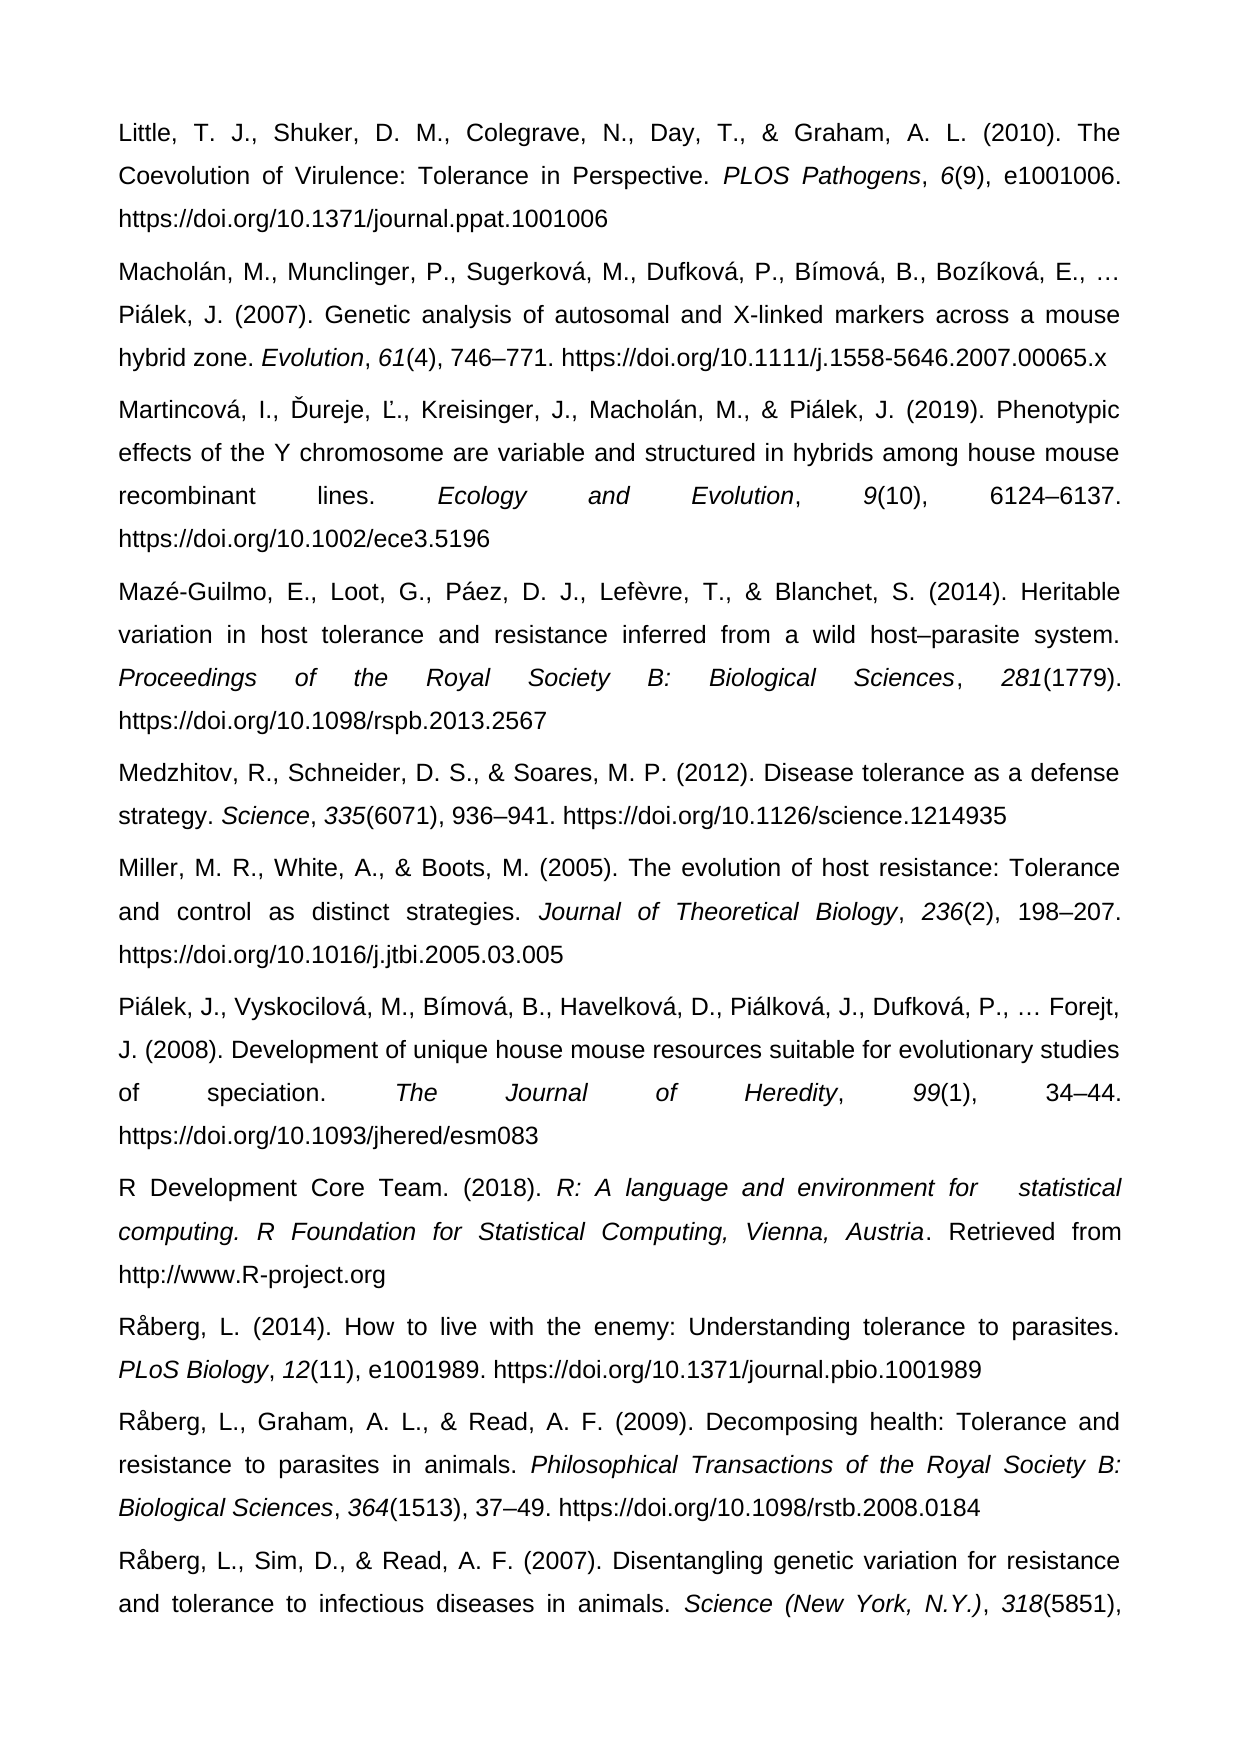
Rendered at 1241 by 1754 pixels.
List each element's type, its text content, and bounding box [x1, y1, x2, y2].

text Little, T. J., Shuker, D. M., Colegrave, N., Day, T., & Graham, A. L. (2010). The Coevolution of Virulence: Tolerance in Perspective. PLOS Pathogens, 6(9), e1001006. https://doi.org/10.1371/journal.ppat.1001006 [118, 118, 1122, 233]
text R Development Core Team. (2018). R: A language and environment for statistical computing. R Foundation for Statistical Computing, Vienna, Austria. Retrieved from http://www.R-project.org [118, 1173, 1122, 1288]
text Miller, M. R., White, A., & Boots, M. (2005). The evolution of host resistance: Tolerance and control as distinct strategies. Journal of Theoretical Biology, 236(2), 198–207. https://doi.org/10.1016/j.jtbi.2005.03.005 [118, 853, 1122, 968]
text Råberg, L., Graham, A. L., & Read, A. F. (2009). Decomposing health: Tolerance and resistance to parasites in animals. Philosophical Transactions of the Royal Society B: Biological Sciences, 364(1513), 37–49. https://doi.org/10.1098/rstb.2008.0184 [118, 1407, 1122, 1522]
text Råberg, L. (2014). How to live with the enemy: Understanding tolerance to parasites. PLoS Biology, 12(11), e1001989. https://doi.org/10.1371/journal.pbio.1001989 [118, 1312, 1122, 1384]
text Medzhitov, R., Schneider, D. S., & Soares, M. P. (2012). Disease tolerance as a defense strategy. Science, 335(6071), 936–941. https://doi.org/10.1126/science.1214935 [118, 758, 1122, 830]
text Piálek, J., Vyskocilová, M., Bímová, B., Havelková, D., Piálková, J., Dufková, P., … Forejt, J. (2008). Development of unique house mouse resources suitable for evolutionary studies of speciation. The Journal of Heredity, 99(1), 34–44. https://doi.org/10.1093/jhered/esm083 [118, 992, 1122, 1150]
text Råberg, L., Sim, D., & Read, A. F. (2007). Disentangling genetic variation for resistance and tolerance to infectious diseases in animals. Science (New York, N.Y.), 318(5851), [118, 1546, 1122, 1617]
text Mazé-Guilmo, E., Loot, G., Páez, D. J., Lefèvre, T., & Blanchet, S. (2014). Heritable variation in host tolerance and resistance inferred from a wild host–parasite system. Proceedings of the Royal Society B: Biological Sciences, 281(1779). https://doi.org/10.1098/rspb.2013.2567 [118, 577, 1122, 735]
text Macholán, M., Munclinger, P., Sugerková, M., Dufková, P., Bímová, B., Bozíková, E., … Piálek, J. (2007). Genetic analysis of autosomal and X-linked markers across a mouse hybrid zone. Evolution, 61(4), 746–771. https://doi.org/10.1111/j.1558-5646.2007.00065.x [118, 257, 1122, 372]
text Martincová, I., Ďureje, Ľ., Kreisinger, J., Macholán, M., & Piálek, J. (2019). Phenotypic effects of the Y chromosome are variable and structured in hybrids among house mouse recombinant lines. Ecology and Evolution, 9(10), 6124–6137. https://doi.org/10.1002/ece3.5196 [118, 395, 1122, 553]
